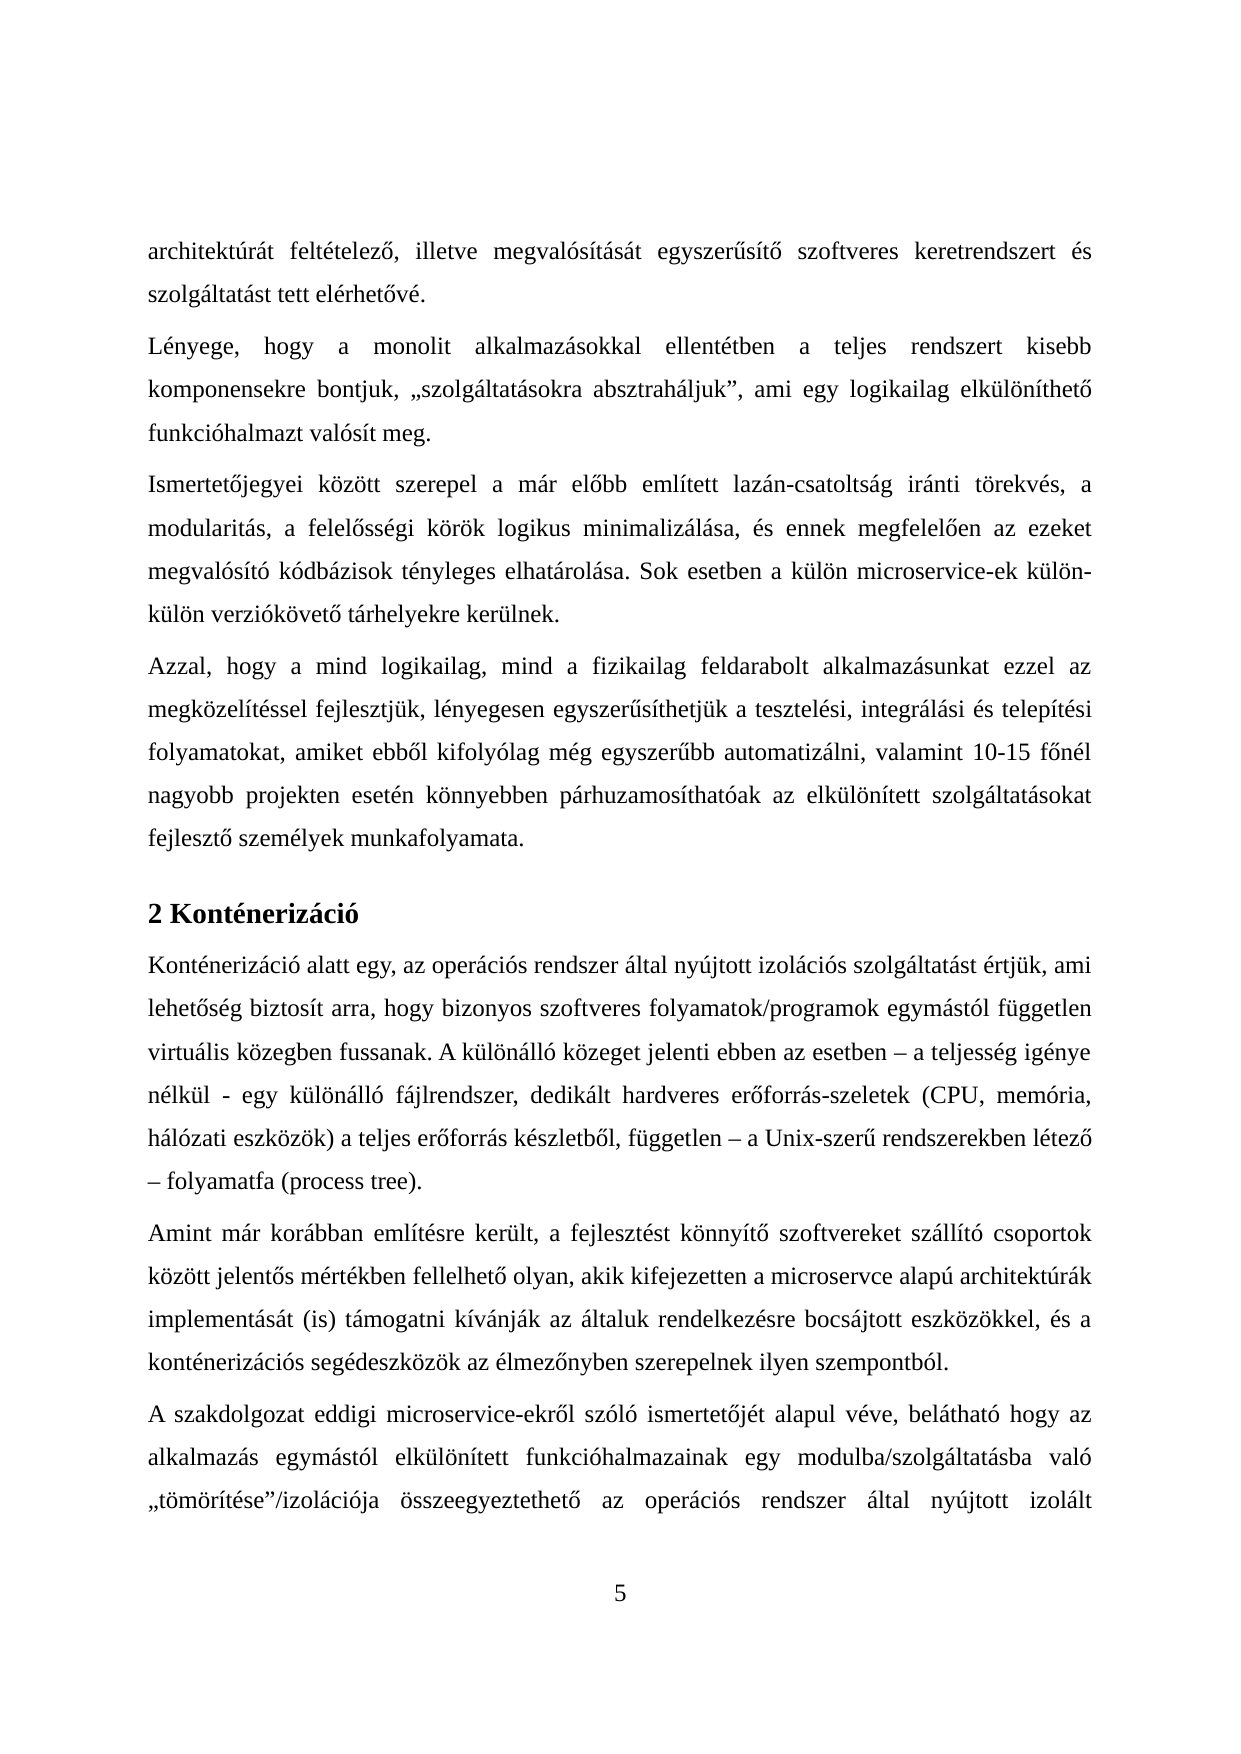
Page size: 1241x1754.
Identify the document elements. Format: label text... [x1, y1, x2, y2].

text architektúrát feltételező, illetve megvalósítását egyszerűsítő szoftveres keretrendszert és szolgáltatást tett elérhetővé. [148, 236, 1093, 308]
text Konténerizáció alatt egy, az operációs rendszer által nyújtott izolációs szolgáltatást értjük, ami lehetőség biztosít arra, hogy bizonyos szoftveres folyamatok/programok egymástól független virtuális közegben fussanak. A különálló közeget jelenti ebben az esetben – a teljesség igénye nélkül - egy különálló fájlrendszer, dedikált hardveres erőforrás-szeletek (CPU, memória, hálózati eszközök) a teljes erőforrás készletből, független – a Unix-szerű rendszerekben létező – folyamatfa (process tree). [148, 950, 1093, 1195]
text Ismertetőjegyei között szerepel a már előbb említett lazán-csatoltság iránti törekvés, a modularitás, a felelősségi körök logikus minimalizálása, és ennek megfelelően az ezeket megvalósító kódbázisok tényleges elhatárolása. Sok esetben a külön microservice-ek külön-külön verziókövető tárhelyekre kerülnek. [148, 469, 1093, 628]
subtitle Konténerizáció [148, 896, 1093, 930]
text Amint már korábban említésre került, a fejlesztést könnyítő szoftvereket szállító csoportok között jelentős mértékben fellelhető olyan, akik kifejezetten a microservce alapú architektúrák implementását (is) támogatni kívánják az általuk rendelkezésre bocsájtott eszközökkel, és a konténerizációs segédeszközök az élmezőnyben szerepelnek ilyen szempontból. [148, 1218, 1093, 1376]
text Azzal, hogy a mind logikailag, mind a fizikailag feldarabolt alkalmazásunkat ezzel az megközelítéssel fejlesztjük, lényegesen egyszerűsíthetjük a tesztelési, integrálási és telepítési folyamatokat, amiket ebből kifolyólag még egyszerűbb automatizálni, valamint 10-15 főnél nagyobb projekten esetén könnyebben párhuzamosíthatóak az elkülönített szolgáltatásokat fejlesztő személyek munkafolyamata. [148, 651, 1093, 852]
text A szakdolgozat eddigi microservice-ekről szóló ismertetőjét alapul véve, belátható hogy az alkalmazás egymástól elkülönített funkcióhalmazainak egy modulba/szolgáltatásba való „tömörítése”/izolációja összeegyeztethető az operációs rendszer által nyújtott izolált [148, 1399, 1093, 1514]
text Lényege, hogy a monolit alkalmazásokkal ellentétben a teljes rendszert kisebb komponensekre bontjuk, „szolgáltatásokra absztraháljuk”, ami egy logikailag elkülöníthető funkcióhalmazt valósít meg. [148, 331, 1093, 446]
